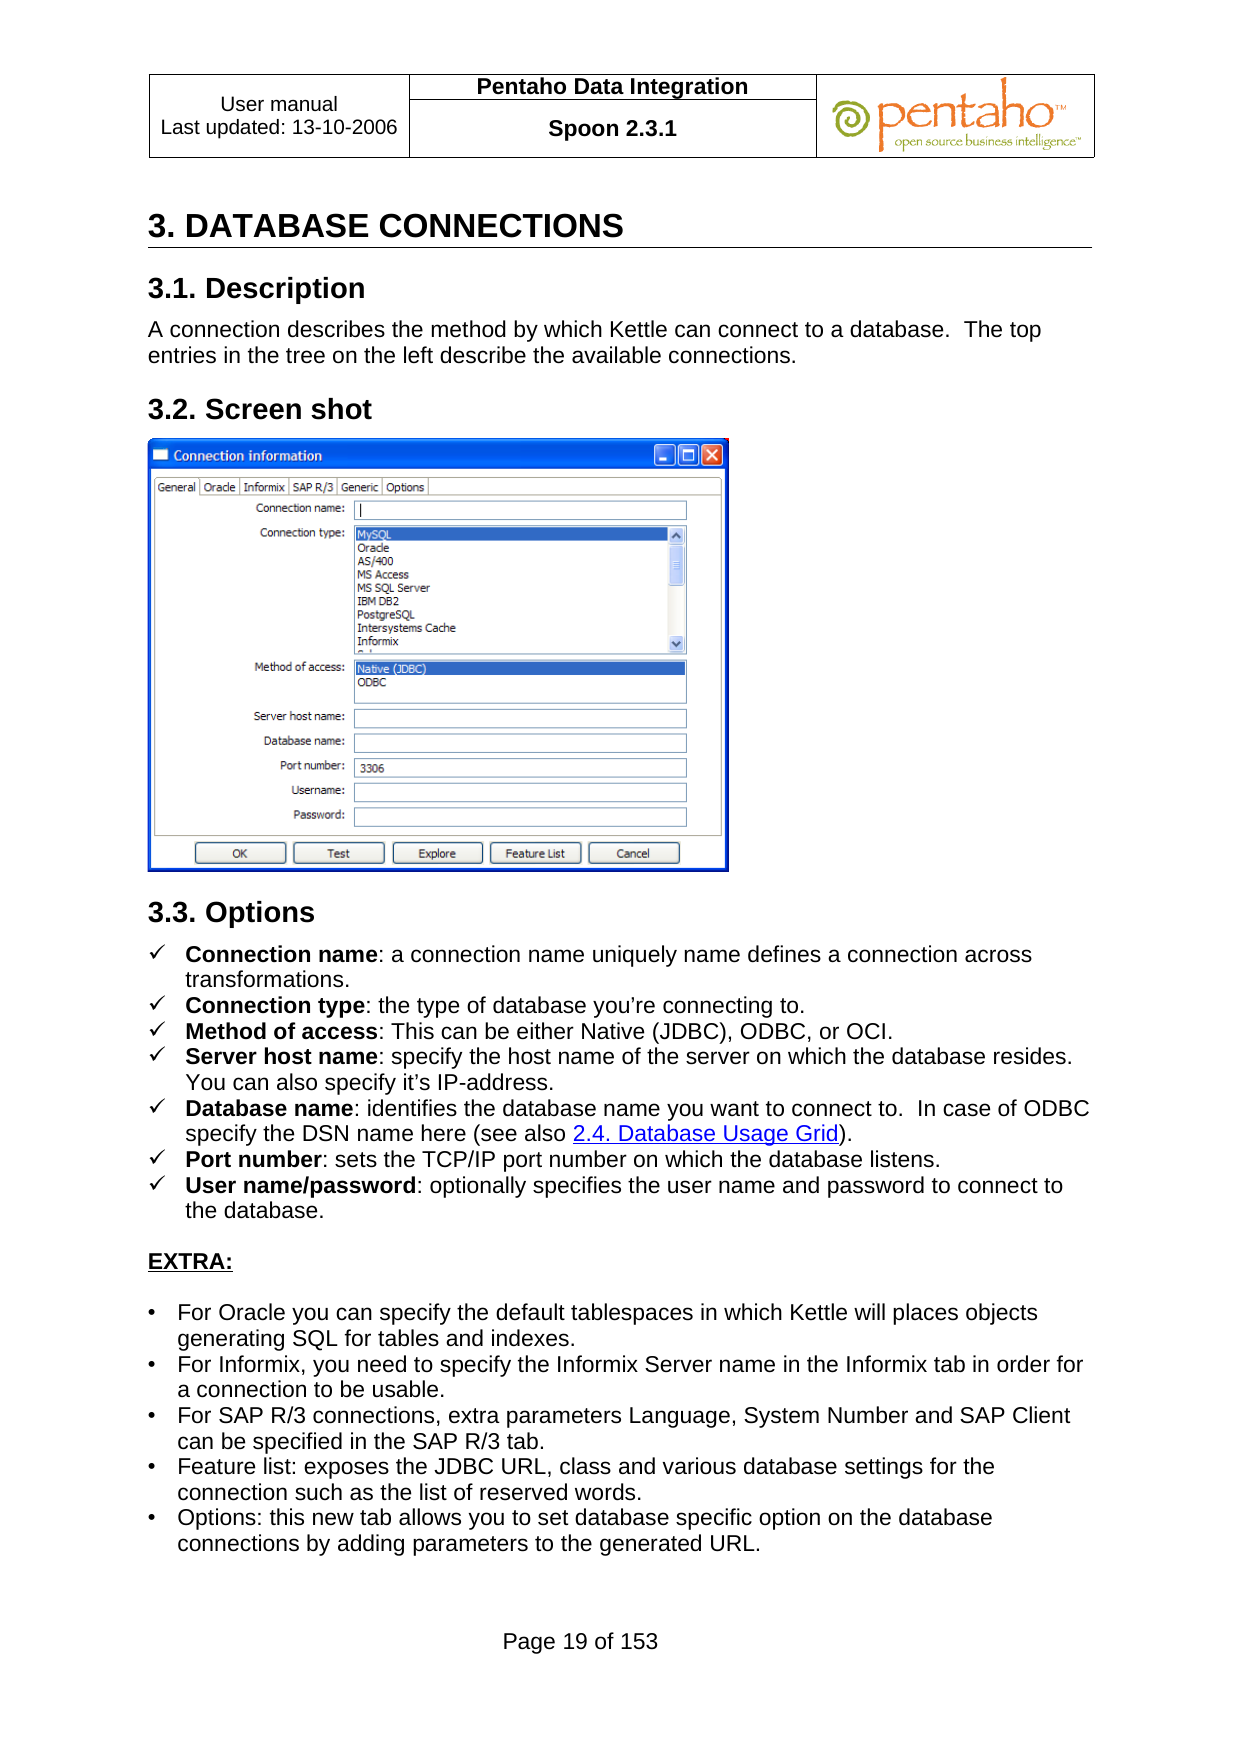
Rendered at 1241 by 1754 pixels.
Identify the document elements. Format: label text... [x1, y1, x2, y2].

list Database name: identifies the database name you want to connect to. In case of ODBC specify the DSN name here (see also 2.4. Database Usage Grid). [148, 1095, 1092, 1147]
list For SAP R/3 connections, extra parameters Language, System Number and SAP Client can be specified in the SAP R/3 tab. [148, 1403, 1092, 1454]
list Method of access: This can be either Native (JDBC), ODBC, or OCI. [148, 1018, 1092, 1044]
subtitle Database Connections [148, 208, 1092, 247]
list Port number: sets the TCP/IP port number on which the database listens. [148, 1147, 1092, 1172]
subtitle Screen shot [148, 393, 1092, 426]
list Connection name: a connection name uniquely name defines a connection across transformations. [148, 941, 1092, 993]
text A connection describes the method by which Kettle can connect to a database. The top entries in the tree on the left describe the available connections. [148, 317, 1092, 368]
list Server host name: specify the host name of the server on which the database resides. You can also specify it’s IP-address. [148, 1044, 1092, 1095]
list For Informix, you need to specify the Informix Server name in the Informix tab in order for a connection to be usable. [148, 1351, 1092, 1403]
picture [147, 438, 729, 872]
list For Oracle you can specify the default tablespaces in which Kettle will places objects generating SQL for tables and indexes. [148, 1300, 1092, 1351]
list User name/password: optionally specifies the user name and password to connect to the database. [148, 1172, 1092, 1223]
list Options: this new tab allows you to set database specific option on the database connections by adding parameters to the generated URL. [148, 1505, 1092, 1556]
subtitle Options [148, 896, 1092, 929]
text EXTRA: [148, 1249, 1092, 1274]
list Feature list: exposes the JDBC URL, class and various database settings for the connection such as the list of reserved words. [148, 1454, 1092, 1505]
subtitle Description [148, 272, 1092, 304]
list Connection type: the type of database you’re connecting to. [148, 993, 1092, 1018]
